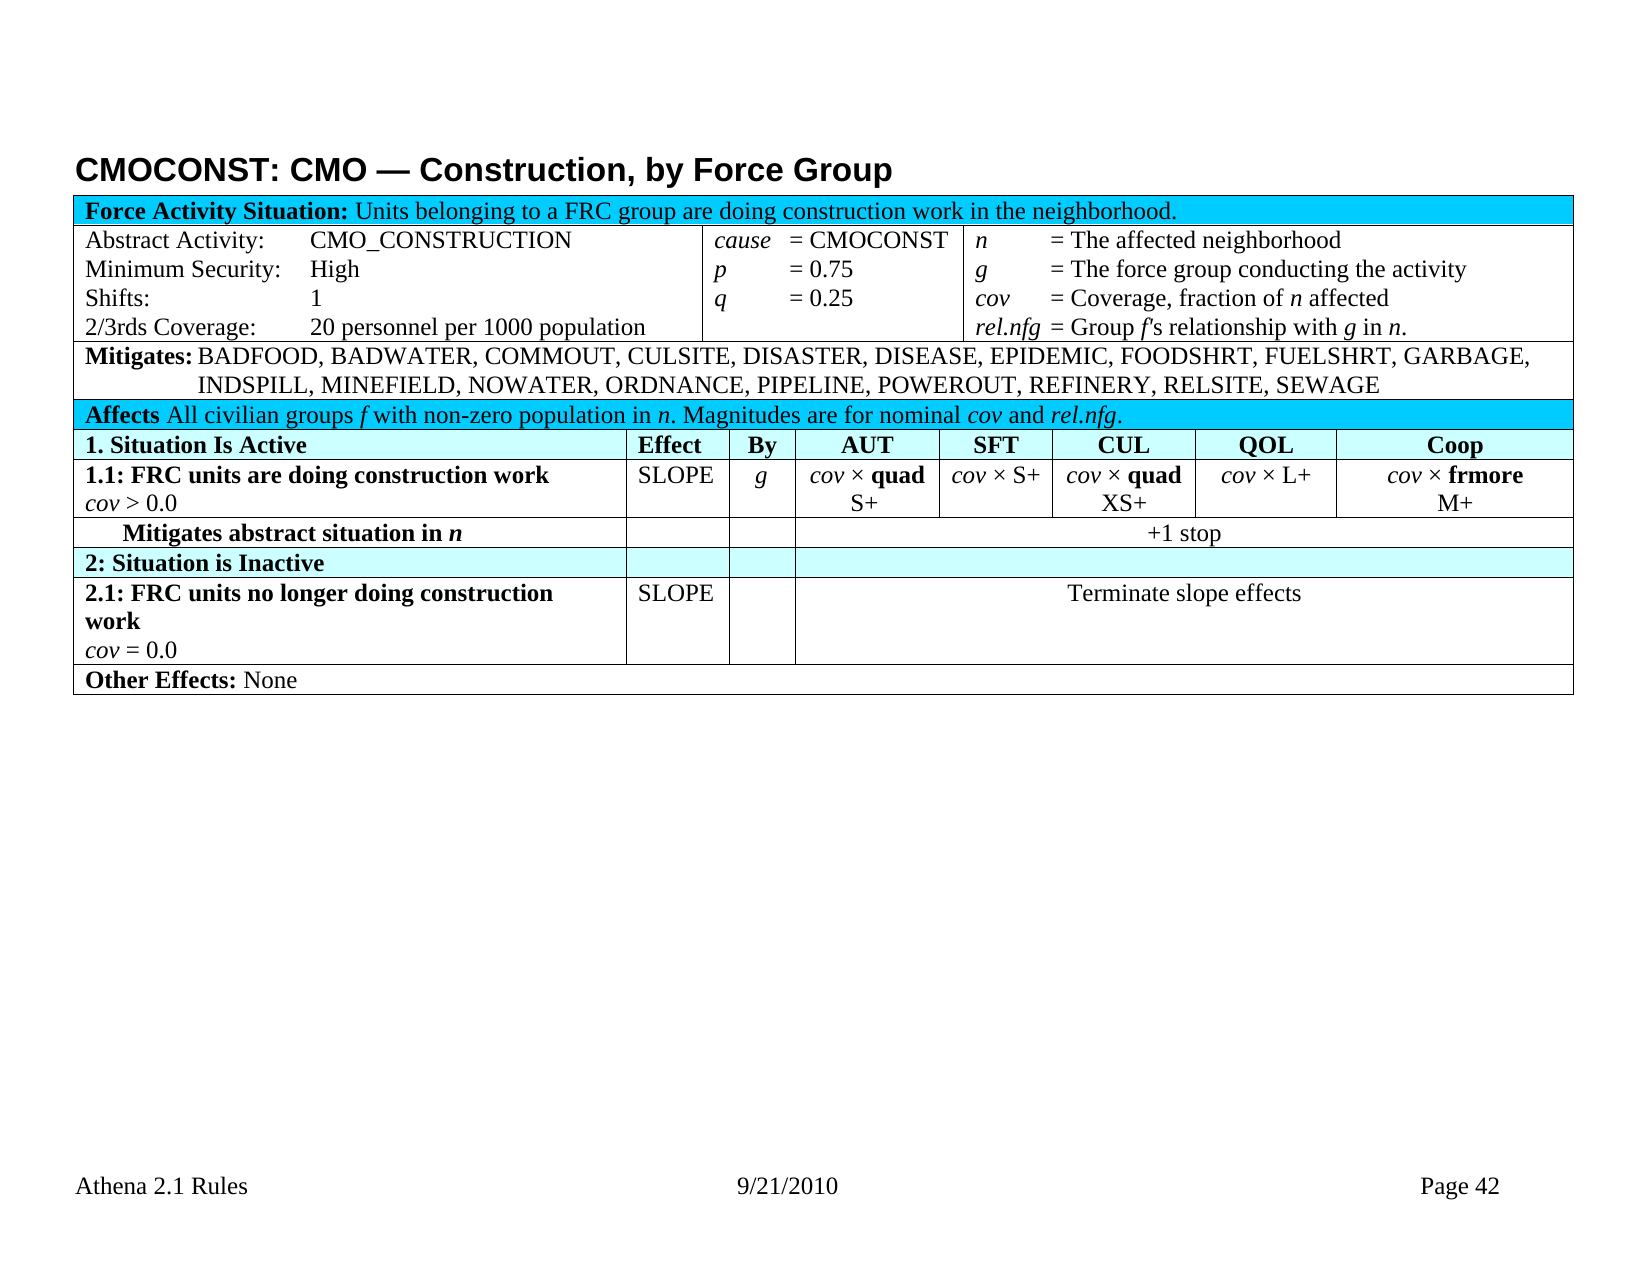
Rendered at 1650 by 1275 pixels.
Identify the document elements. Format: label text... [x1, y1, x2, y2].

table_cell [796, 548, 1573, 577]
table_cell Effect [627, 430, 729, 459]
table_cell g [730, 460, 795, 517]
table_cell 1.1: FRC units are doing construction work cov > 0.0 [74, 460, 626, 517]
table_cell Other Effects: None [74, 665, 1573, 694]
table_header Force Activity Situation: Units belonging to a FRC group are doing construction work in the neighborhood. [74, 196, 1573, 224]
table_cell SLOPE [627, 578, 729, 664]
table_cell [730, 518, 795, 547]
table_cell Mitigates abstract situation in n [74, 518, 626, 547]
table_cell [627, 518, 729, 547]
table_cell 2.1: FRC units no longer doing construction work cov = 0.0 [74, 578, 626, 664]
table_cell [627, 548, 729, 577]
table_cell 2: Situation is Inactive [74, 548, 626, 577]
table_cell cov × quad S+ [796, 460, 939, 517]
text CMOCONST: CMO — Construction, by Force Group [75, 150, 1575, 188]
table_cell SLOPE [627, 460, 729, 517]
table_cell cov × L+ [1196, 460, 1336, 517]
table_cell CUL [1053, 430, 1195, 459]
table_cell Mitigates: BADFOOD, BADWATER, COMMOUT, CULSITE, DISASTER, DISEASE, EPIDEMIC, FOODSHRT, FUELSHRT, GARBAGE, INDSPILL, MINEFIELD, NOWATER, ORDNANCE, PIPELINE, POWEROUT, REFINERY, RELSITE, SEWAGE [74, 342, 1573, 399]
table_cell Terminate slope effects [796, 578, 1573, 664]
table_cell [730, 578, 795, 664]
table_cell cov × frmore M+ [1337, 460, 1573, 517]
table_cell [730, 548, 795, 577]
table_cell Abstract Activity: CMO_CONSTRUCTION Minimum Security: High Shifts: 1 2/3rds Coverage: 20 personnel per 1000 population [74, 226, 702, 341]
table_cell Affects All civilian groups f with non-zero population in n. Magnitudes are for nominal cov and rel.nfg. [74, 400, 1573, 429]
table_cell 1. Situation Is Active [74, 430, 626, 459]
table_cell cov × quad XS+ [1053, 460, 1195, 517]
table_cell Coop [1337, 430, 1573, 459]
table_cell By [730, 430, 795, 459]
table_cell cause = CMOCONST p = 0.75 q = 0.25 [703, 226, 963, 341]
table_cell cov × S+ [940, 460, 1052, 517]
table_cell AUT [796, 430, 939, 459]
table_cell +1 stop [796, 518, 1573, 547]
table_cell QOL [1196, 430, 1336, 459]
table_cell n = The affected neighborhood g = The force group conducting the activity cov = Coverage, fraction of n affected rel.nfg = Group f's relationship with g in n. [964, 226, 1573, 341]
table_cell SFT [940, 430, 1052, 459]
